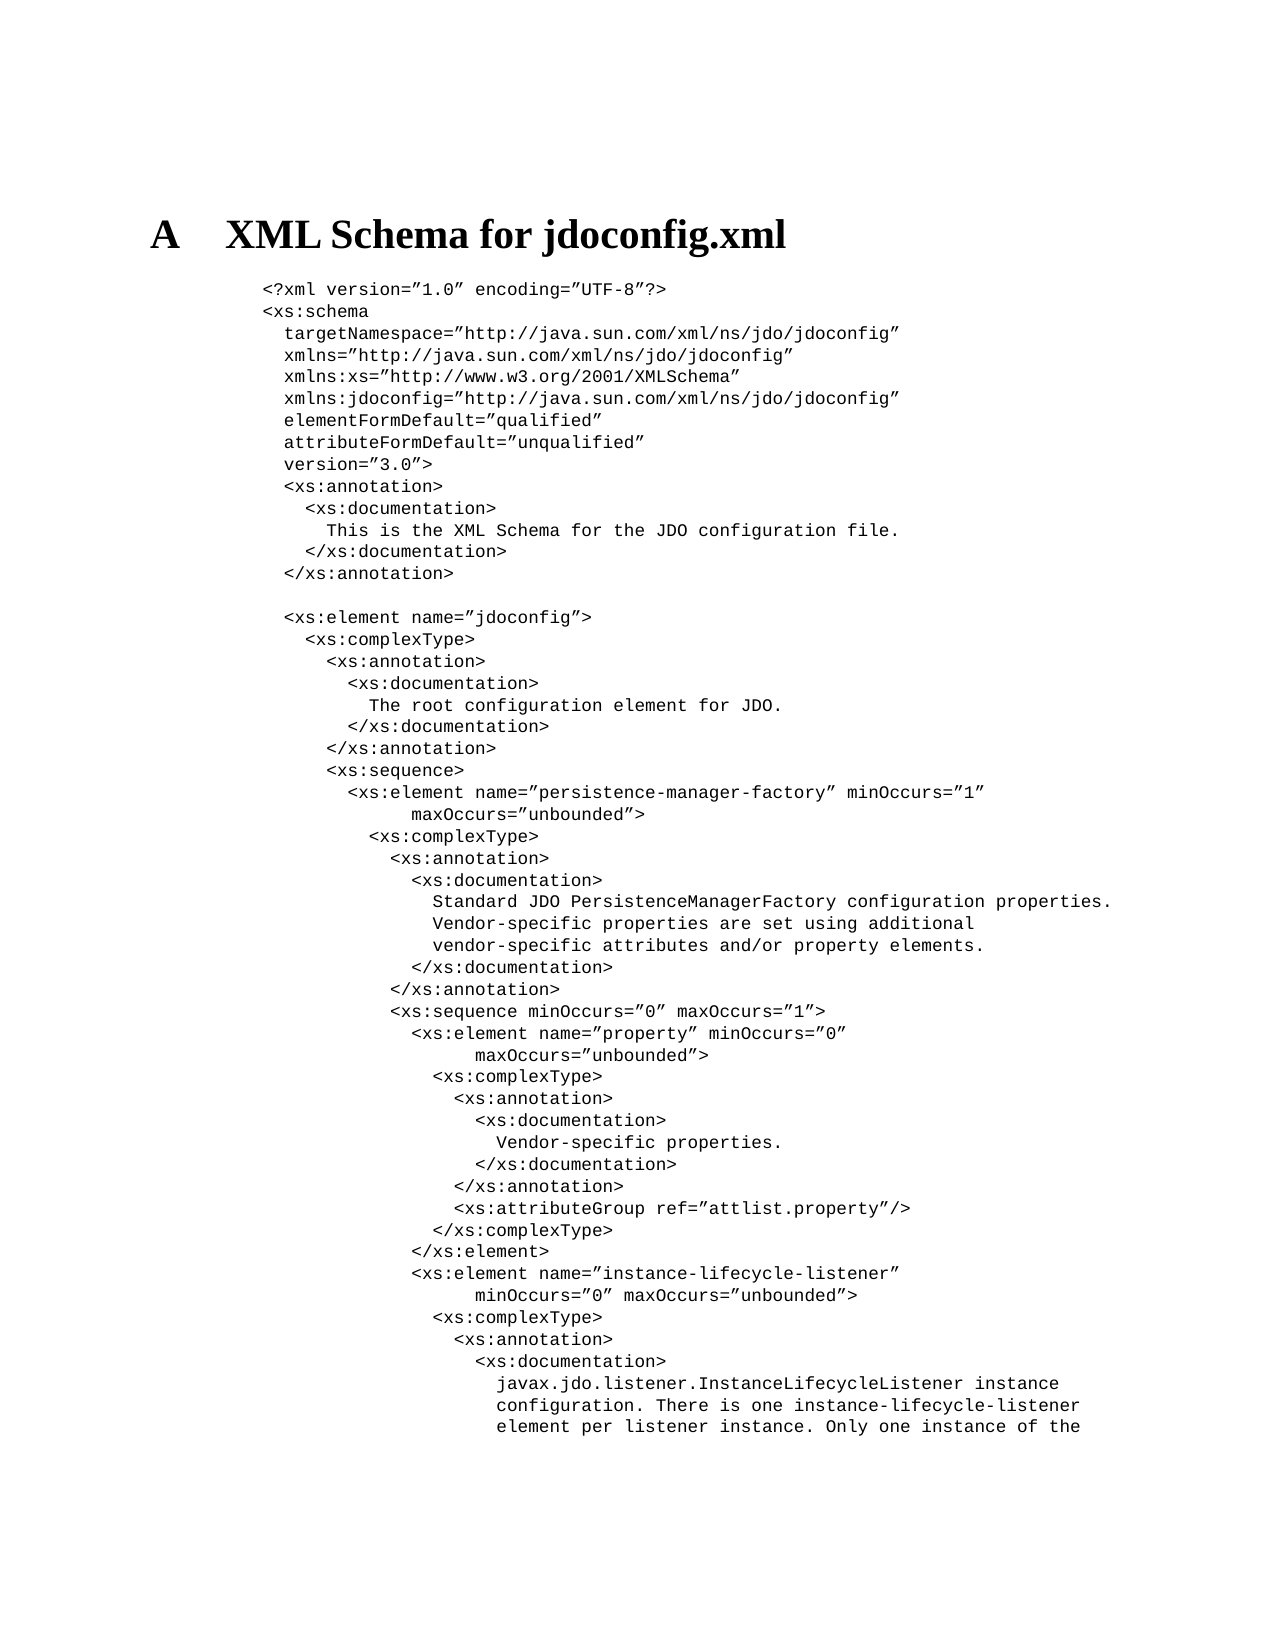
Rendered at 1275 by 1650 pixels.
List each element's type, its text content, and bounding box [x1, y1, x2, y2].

text <xs:documentation> [262, 1110, 1125, 1132]
text <xs:annotation> [262, 651, 1125, 672]
text <?xml version=”1.0” encoding=”UTF-8”?> [262, 279, 1125, 301]
text javax.jdo.listener.InstanceLifecycleListener instance [262, 1372, 1125, 1394]
text <xs:complexType> [262, 826, 1125, 847]
text </xs:annotation> [262, 1176, 1125, 1197]
text <xs:annotation> [262, 1329, 1125, 1351]
text targetNamespace=”http://java.sun.com/xml/ns/jdo/jdoconfig” [262, 322, 1125, 344]
text version=”3.0”> [262, 454, 1125, 476]
text </xs:element> [262, 1241, 1125, 1263]
text </xs:complexType> [262, 1219, 1125, 1241]
text Standard JDO PersistenceManagerFactory configuration properties. [262, 891, 1125, 913]
text The root configuration element for JDO. [262, 694, 1125, 716]
text <xs:attributeGroup ref=”attlist.property”/> [262, 1197, 1125, 1219]
text </xs:documentation> [262, 957, 1125, 979]
text <xs:complexType> [262, 1307, 1125, 1329]
text <xs:sequence minOccurs=”0” maxOccurs=”1”> [262, 1001, 1125, 1022]
text </xs:documentation> [262, 541, 1125, 563]
text xmlns:jdoconfig=”http://java.sun.com/xml/ns/jdo/jdoconfig” [262, 388, 1125, 410]
text <xs:annotation> [262, 476, 1125, 497]
text <xs:annotation> [262, 1088, 1125, 1110]
text minOccurs=”0” maxOccurs=”unbounded”> [262, 1285, 1125, 1307]
text <xs:element name=”persistence-manager-factory” minOccurs=”1” [262, 782, 1125, 804]
text <xs:element name=”instance-lifecycle-listener” [262, 1263, 1125, 1285]
text elementFormDefault=”qualified” [262, 410, 1125, 432]
text <xs:documentation> [262, 497, 1125, 519]
text vendor-specific attributes and/or property elements. [262, 935, 1125, 957]
text </xs:documentation> [262, 1154, 1125, 1176]
text <xs:documentation> [262, 869, 1125, 891]
text xmlns=”http://java.sun.com/xml/ns/jdo/jdoconfig” [262, 344, 1125, 366]
text attributeFormDefault=”unqualified” [262, 432, 1125, 454]
text <xs:element name=”property” minOccurs=”0” [262, 1022, 1125, 1044]
text maxOccurs=”unbounded”> [262, 804, 1125, 826]
text </xs:annotation> [262, 979, 1125, 1001]
text xmlns:xs=”http://www.w3.org/2001/XMLSchema” [262, 366, 1125, 388]
text </xs:documentation> [262, 716, 1125, 738]
text <xs:annotation> [262, 847, 1125, 869]
text <xs:schema [262, 301, 1125, 322]
text <xs:complexType> [262, 629, 1125, 651]
text Vendor-specific properties. [262, 1132, 1125, 1154]
text Vendor-specific properties are set using additional [262, 913, 1125, 935]
text element per listener instance. Only one instance of the [262, 1416, 1125, 1438]
text <xs:sequence> [262, 760, 1125, 782]
text <xs:element name=”jdoconfig”> [262, 607, 1125, 629]
text <xs:documentation> [262, 1351, 1125, 1372]
text </xs:annotation> [262, 563, 1125, 585]
subtitle XML Schema for jdoconfig.xml [150, 210, 1125, 258]
text </xs:annotation> [262, 738, 1125, 760]
text This is the XML Schema for the JDO configuration file. [262, 519, 1125, 541]
text <xs:documentation> [262, 672, 1125, 694]
text maxOccurs=”unbounded”> [262, 1044, 1125, 1066]
text configuration. There is one instance-lifecycle-listener [262, 1394, 1125, 1416]
text <xs:complexType> [262, 1066, 1125, 1088]
